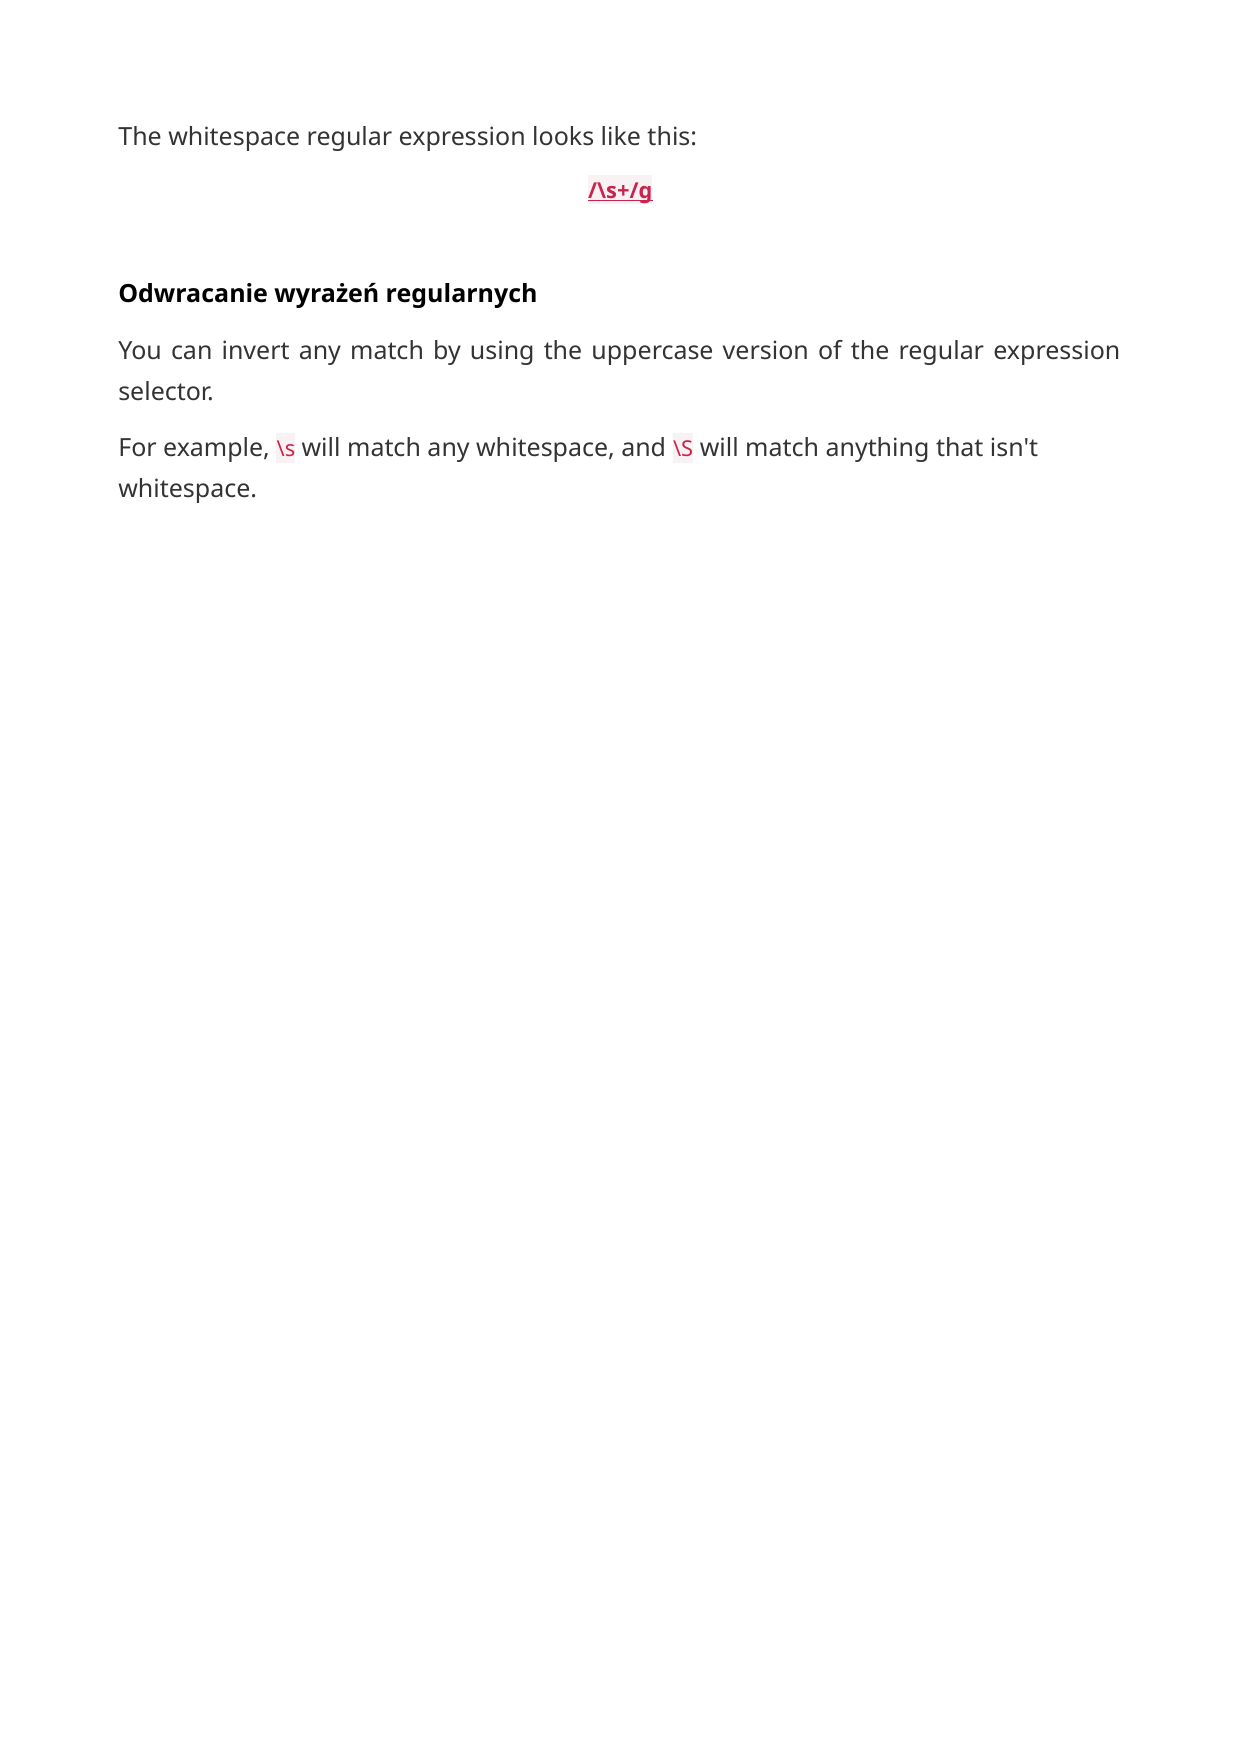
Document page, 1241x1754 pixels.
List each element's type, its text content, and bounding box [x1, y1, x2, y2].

text /\s+/g [118, 174, 1122, 204]
text You can invert any match by using the uppercase version of the regular expression selector. [118, 332, 1122, 407]
text The whitespace regular expression looks like this: [118, 118, 1122, 152]
text For example, \s will match any whitespace, and \S will match anything that isn't whitespace. [118, 430, 1122, 505]
text Odwracanie wyrażeń regularnych [118, 276, 1122, 310]
